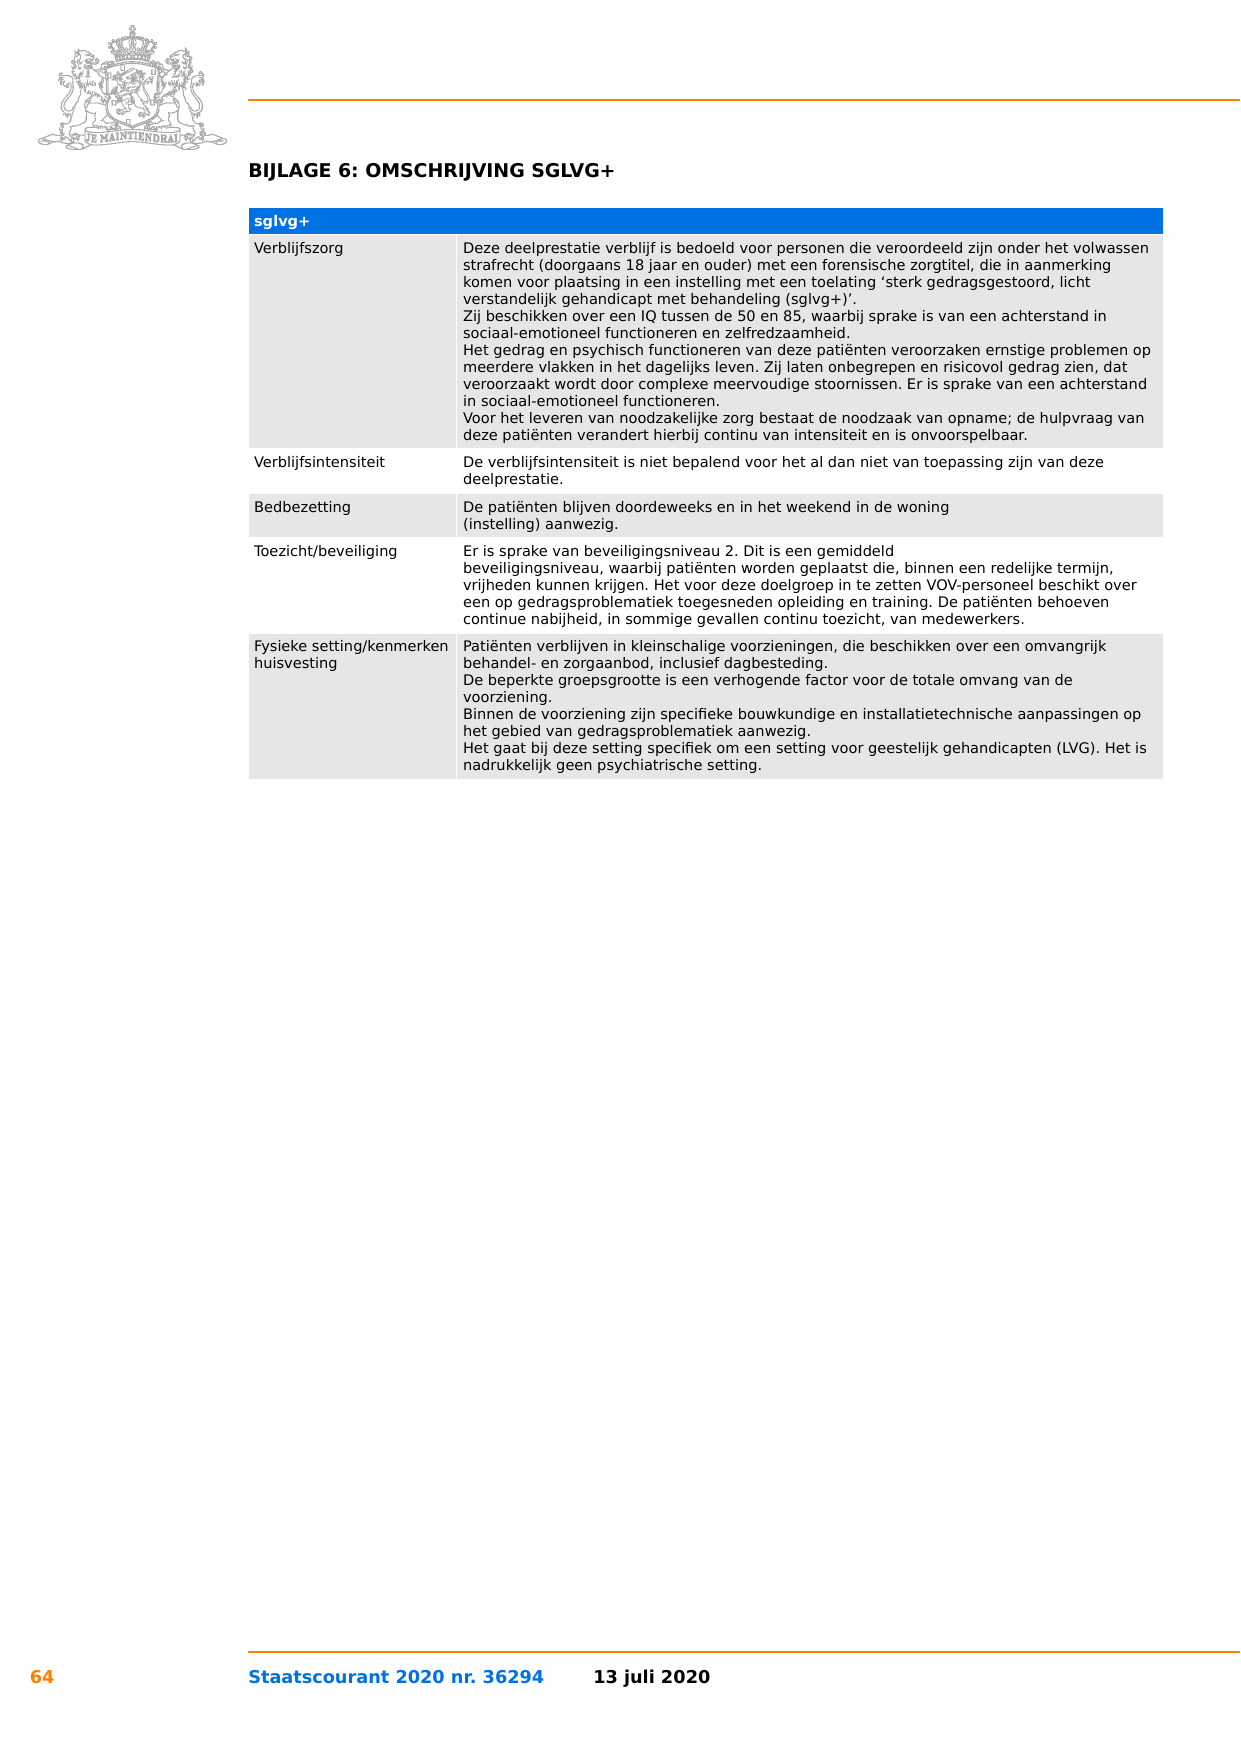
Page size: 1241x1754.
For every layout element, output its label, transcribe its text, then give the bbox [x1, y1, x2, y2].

table_cell Bedbezetting [249, 494, 456, 537]
table_cell Verblijfsintensiteit [249, 450, 456, 493]
table_cell Toezicht/beveiliging [249, 538, 456, 632]
table_header sglvg+ [249, 208, 1163, 234]
table_cell Verblijfszorg [249, 235, 456, 448]
table_cell Deze deelprestatie verblijf is bedoeld voor personen die veroordeeld zijn onder het volwassen strafrecht (doorgaans 18 jaar en ouder) met een forensische zorgtitel, die in aanmerking komen voor plaatsing in een instelling met een toelating ‘sterk gedragsgestoord, licht verstandelijk gehandicapt met behandeling (sglvg+)’. Zij beschikken over een IQ tussen de 50 en 85, waarbij sprake is van een achterstand in sociaal-emotioneel functioneren en zelfredzaamheid. Het gedrag en psychisch functioneren van deze patiënten veroorzaken ernstige problemen op meerdere vlakken in het dagelijks leven. Zij laten onbegrepen en risicovol gedrag zien, dat veroorzaakt wordt door complexe meervoudige stoornissen. Er is sprake van een achterstand in sociaal-emotioneel functioneren. Voor het leveren van noodzakelijke zorg bestaat de noodzaak van opname; de hulpvraag van deze patiënten verandert hierbij continu van intensiteit en is onvoorspelbaar. [457, 235, 1163, 448]
table_cell Fysieke setting/kenmerken huisvesting [249, 634, 456, 779]
table_cell De verblijfsintensiteit is niet bepalend voor het al dan niet van toepassing zijn van deze deelprestatie. [457, 450, 1163, 493]
picture [38, 25, 227, 150]
table_cell Er is sprake van beveiligingsniveau 2. Dit is een gemiddeld beveiligingsniveau, waarbij patiënten worden geplaatst die, binnen een redelijke termijn, vrijheden kunnen krijgen. Het voor deze doelgroep in te zetten VOV-personeel beschikt over een op gedragsproblematiek toegesneden opleiding en training. De patiënten behoeven continue nabijheid, in sommige gevallen continu toezicht, van medewerkers. [457, 538, 1163, 632]
table_cell Patiënten verblijven in kleinschalige voorzieningen, die beschikken over een omvangrijk behandel- en zorgaanbod, inclusief dagbesteding. De beperkte groepsgrootte is een verhogende factor voor de totale omvang van de voorziening. Binnen de voorziening zijn specifieke bouwkundige en installatietechnische aanpassingen op het gebied van gedragsproblematiek aanwezig. Het gaat bij deze setting specifiek om een setting voor geestelijk gehandicapten (LVG). Het is nadrukkelijk geen psychiatrische setting. [457, 634, 1163, 779]
subtitle BIJLAGE 6: OMSCHRIJVING SGLVG+ [248, 160, 1163, 182]
table_cell De patiënten blijven doordeweeks en in het weekend in de woning (instelling) aanwezig. [457, 494, 1163, 537]
